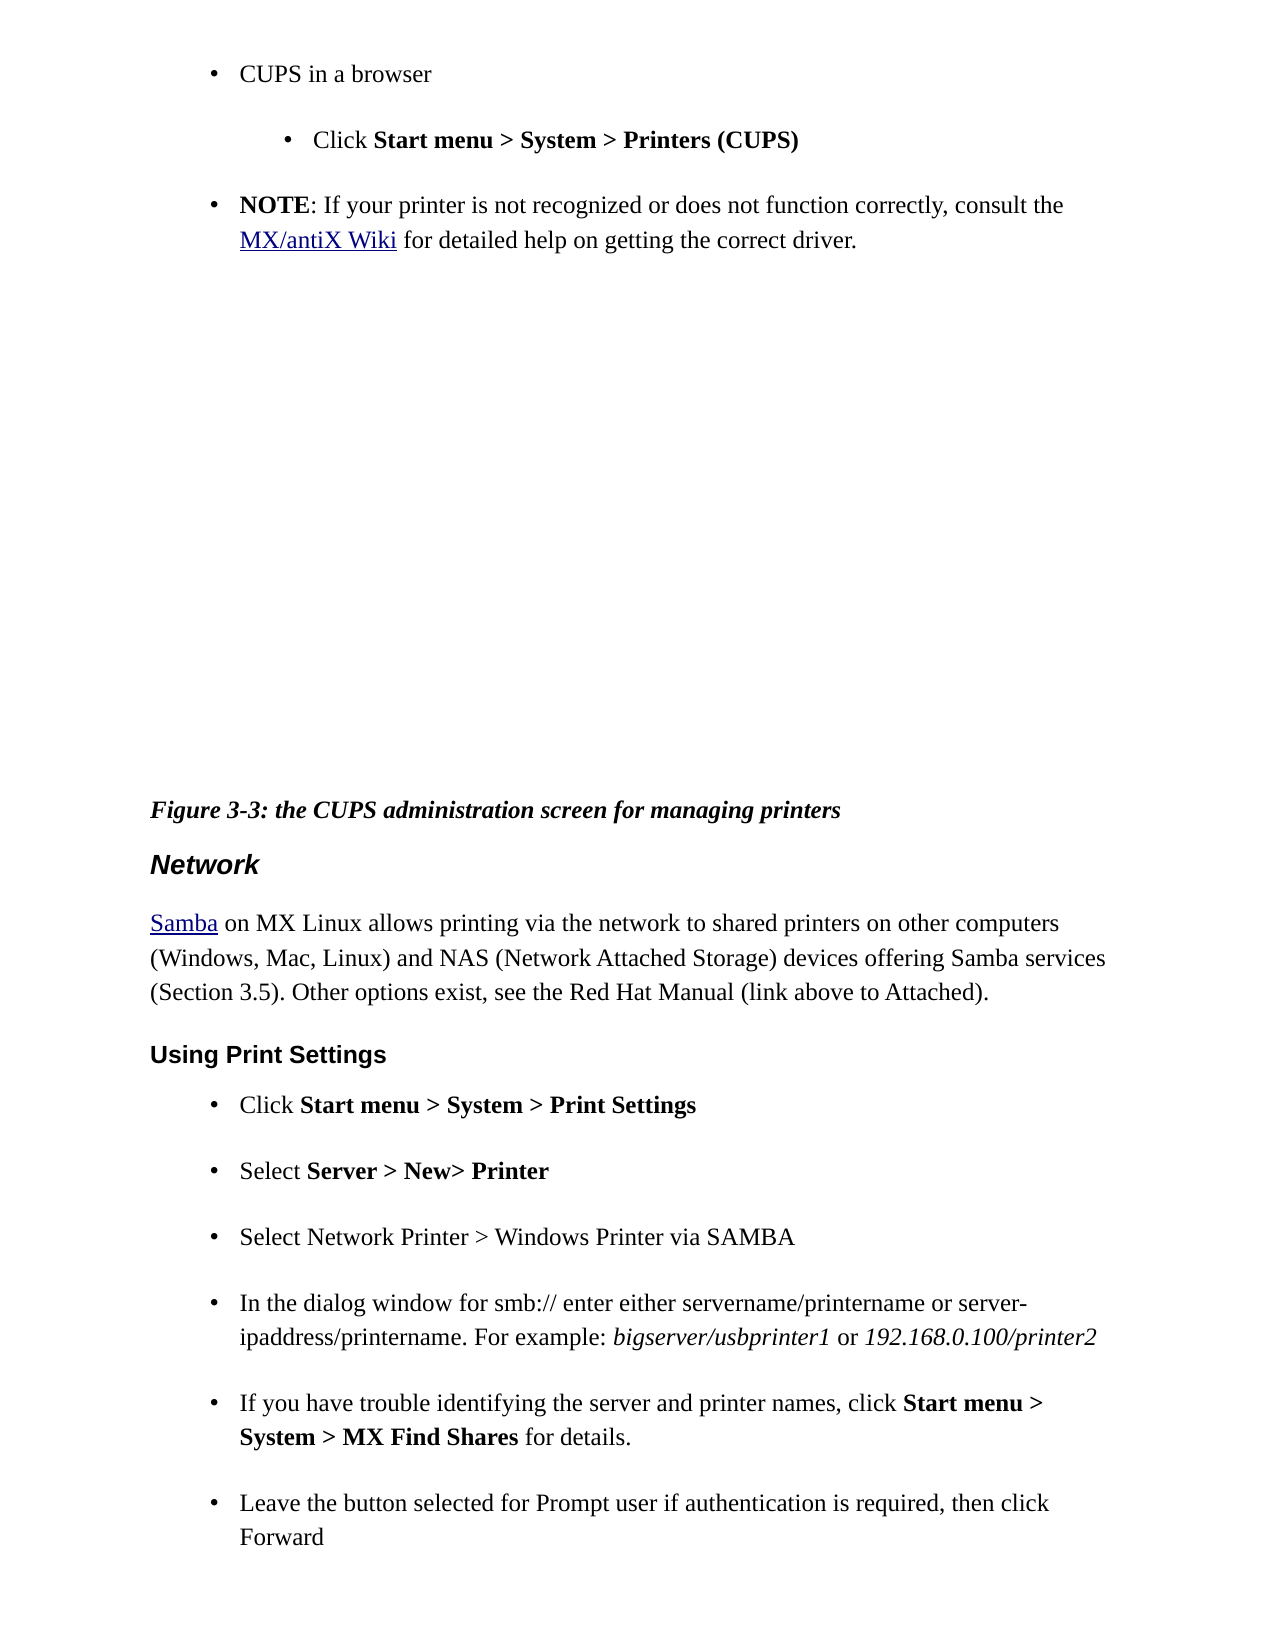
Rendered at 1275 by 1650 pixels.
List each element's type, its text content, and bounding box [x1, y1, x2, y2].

subtitle Using Print Settings [150, 1040, 1125, 1068]
list Select Network Printer > Windows Printer via SAMBA [210, 1222, 1109, 1251]
list Click Start menu > System > Printers (CUPS) [283, 125, 1109, 153]
text Figure 3-3: the CUPS administration screen for managing printers [150, 795, 1125, 823]
subtitle Network [150, 848, 1125, 880]
list Leave the button selected for Prompt user if authentication is required, then click Forward [210, 1488, 1109, 1551]
list If you have trouble identifying the server and printer names, click Start menu > System > MX Find Shares for details. [210, 1388, 1109, 1451]
list In the dialog window for smb:// enter either servername/printername or server-ipaddress/printername. For example: bigserver/usbprinter1 or 192.168.0.100/printer2 [210, 1288, 1109, 1351]
list Click Start menu > System > Print Settings [210, 1090, 1109, 1119]
list CUPS in a browser [210, 59, 1109, 88]
text Samba on MX Linux allows printing via the network to shared printers on other computers (Windows, Mac, Linux) and NAS (Network Attached Storage) devices offering Samba services (Section 3.5). Other options exist, see the Red Hat Manual (link above to Attached). [150, 908, 1125, 1006]
list NOTE: If your printer is not recognized or does not function correctly, consult the MX/antiX Wiki for detailed help on getting the correct driver. [210, 191, 1109, 254]
list Select Server > New> Printer [210, 1156, 1109, 1185]
